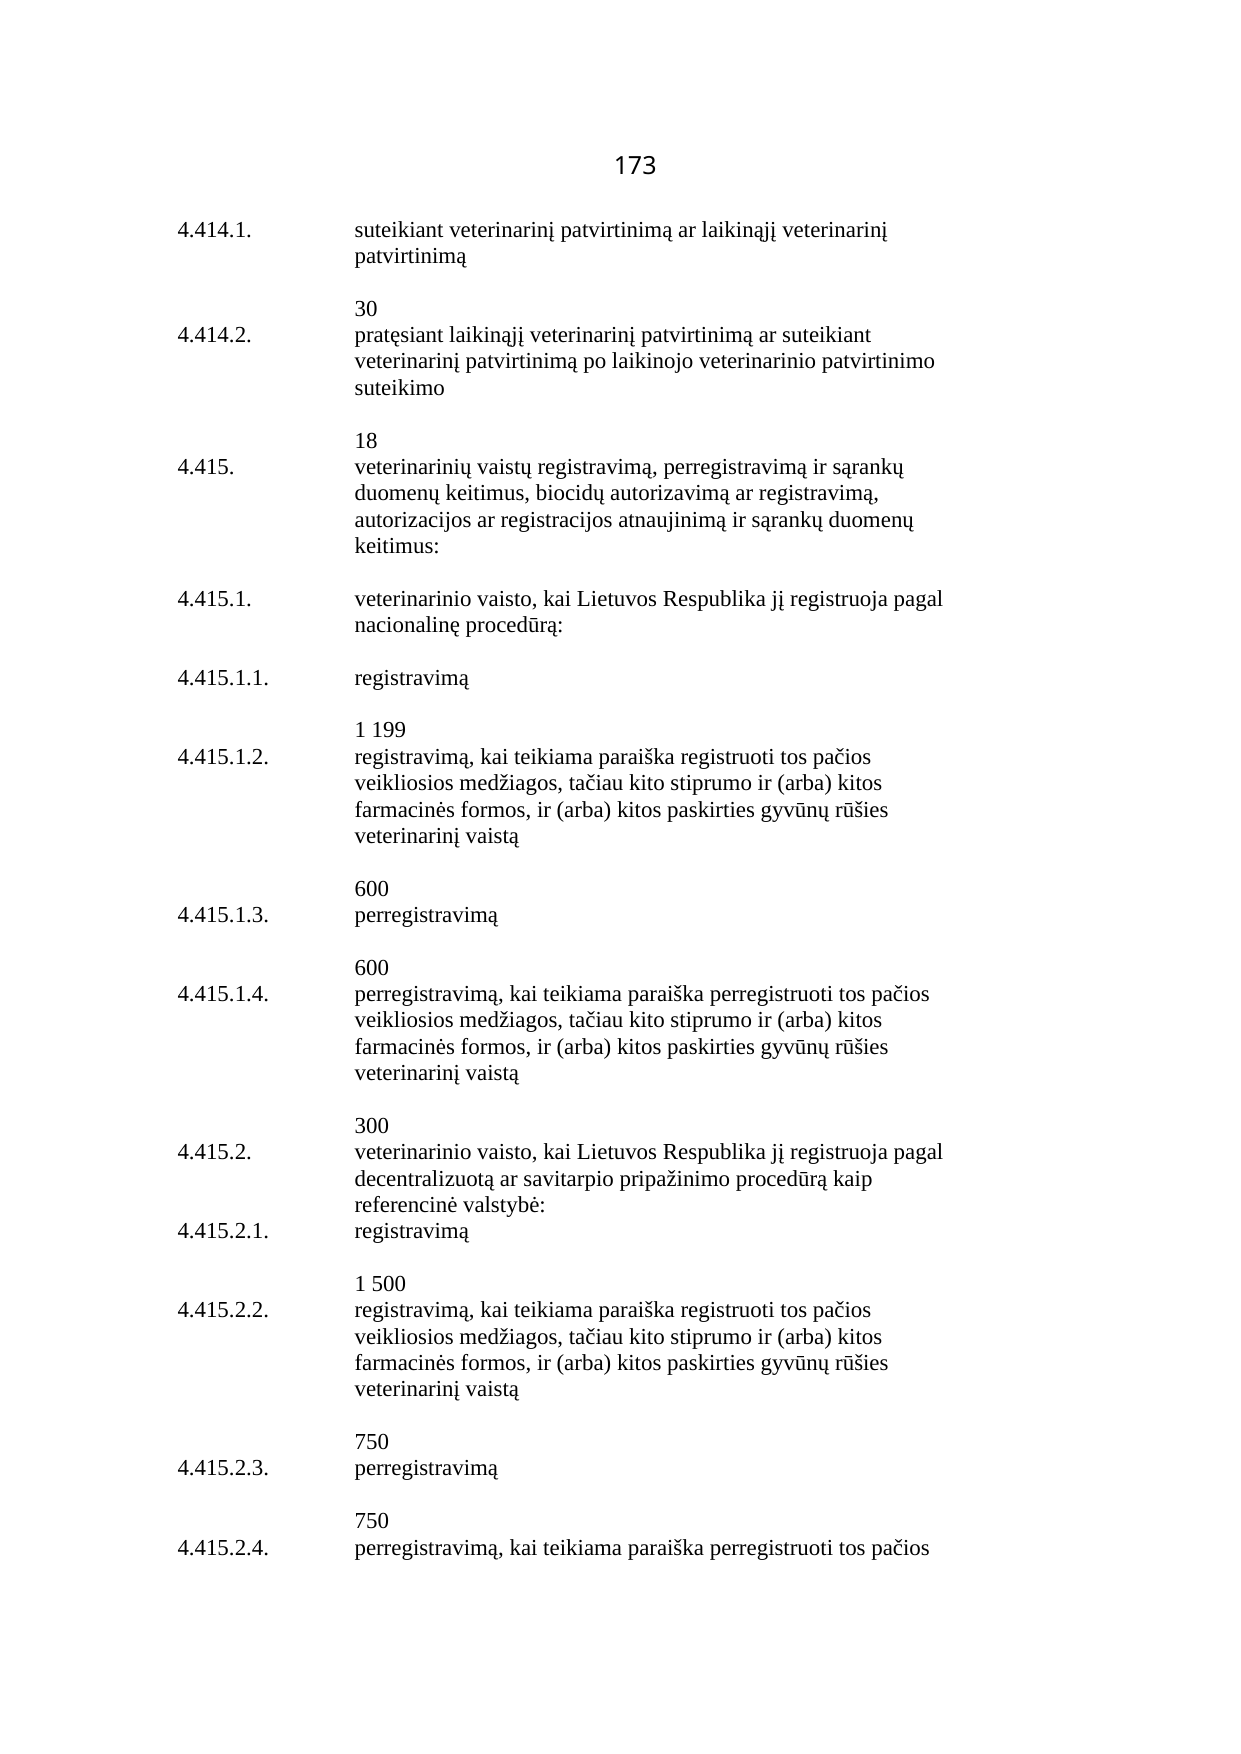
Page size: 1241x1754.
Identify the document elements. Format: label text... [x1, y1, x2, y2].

text referencinė valstybė: [354, 1191, 945, 1217]
text 4.415. veterinarinių vaistų registravimą, perregistravimą ir sąrankų [177, 453, 945, 479]
text patvirtinimą 30 [354, 242, 945, 321]
text 4.415.1.2. registravimą, kai teikiama paraiška registruoti tos pačios [177, 743, 945, 769]
text 4.414.1. suteikiant veterinarinį patvirtinimą ar laikinąjį veterinarinį [177, 216, 945, 242]
text nacionalinę procedūrą: [354, 611, 945, 664]
text 4.415.1.3. perregistravimą 600 [177, 901, 945, 980]
text farmacinės formos, ir (arba) kitos paskirties gyvūnų rūšies [354, 1349, 945, 1375]
text veterinarinį patvirtinimą po laikinojo veterinarinio patvirtinimo [354, 348, 945, 374]
text farmacinės formos, ir (arba) kitos paskirties gyvūnų rūšies [354, 796, 945, 822]
text decentralizuotą ar savitarpio pripažinimo procedūrą kaip [354, 1164, 945, 1191]
text veikliosios medžiagos, tačiau kito stiprumo ir (arba) kitos [354, 1323, 945, 1349]
text veterinarinį vaistą 600 [354, 822, 945, 901]
text 4.415.1. veterinarinio vaisto, kai Lietuvos Respublika jį registruoja pagal [177, 585, 945, 611]
text keitimus: [354, 532, 945, 585]
text veterinarinį vaistą 750 [354, 1375, 945, 1454]
text 4.415.1.1. registravimą 1 199 [177, 664, 945, 743]
text 4.415.2.1. registravimą 1 500 [177, 1217, 945, 1296]
text suteikimo 18 [354, 374, 945, 453]
text veikliosios medžiagos, tačiau kito stiprumo ir (arba) kitos [354, 769, 945, 796]
text 4.415.1.4. perregistravimą, kai teikiama paraiška perregistruoti tos pačios [177, 980, 945, 1006]
text 4.415.2. veterinarinio vaisto, kai Lietuvos Respublika jį registruoja pagal [177, 1138, 945, 1164]
text veikliosios medžiagos, tačiau kito stiprumo ir (arba) kitos [354, 1006, 945, 1033]
text 4.415.2.2. registravimą, kai teikiama paraiška registruoti tos pačios [177, 1296, 945, 1323]
text 4.414.2. pratęsiant laikinąjį veterinarinį patvirtinimą ar suteikiant [177, 321, 945, 348]
text veterinarinį vaistą 300 [354, 1059, 945, 1138]
text duomenų keitimus, biocidų autorizavimą ar registravimą, [354, 479, 945, 506]
text farmacinės formos, ir (arba) kitos paskirties gyvūnų rūšies [354, 1033, 945, 1059]
text autorizacijos ar registracijos atnaujinimą ir sąrankų duomenų [354, 506, 945, 532]
text 4.415.2.4. perregistravimą, kai teikiama paraiška perregistruoti tos pačios [177, 1533, 945, 1560]
text 4.415.2.3. perregistravimą 750 [177, 1454, 945, 1533]
